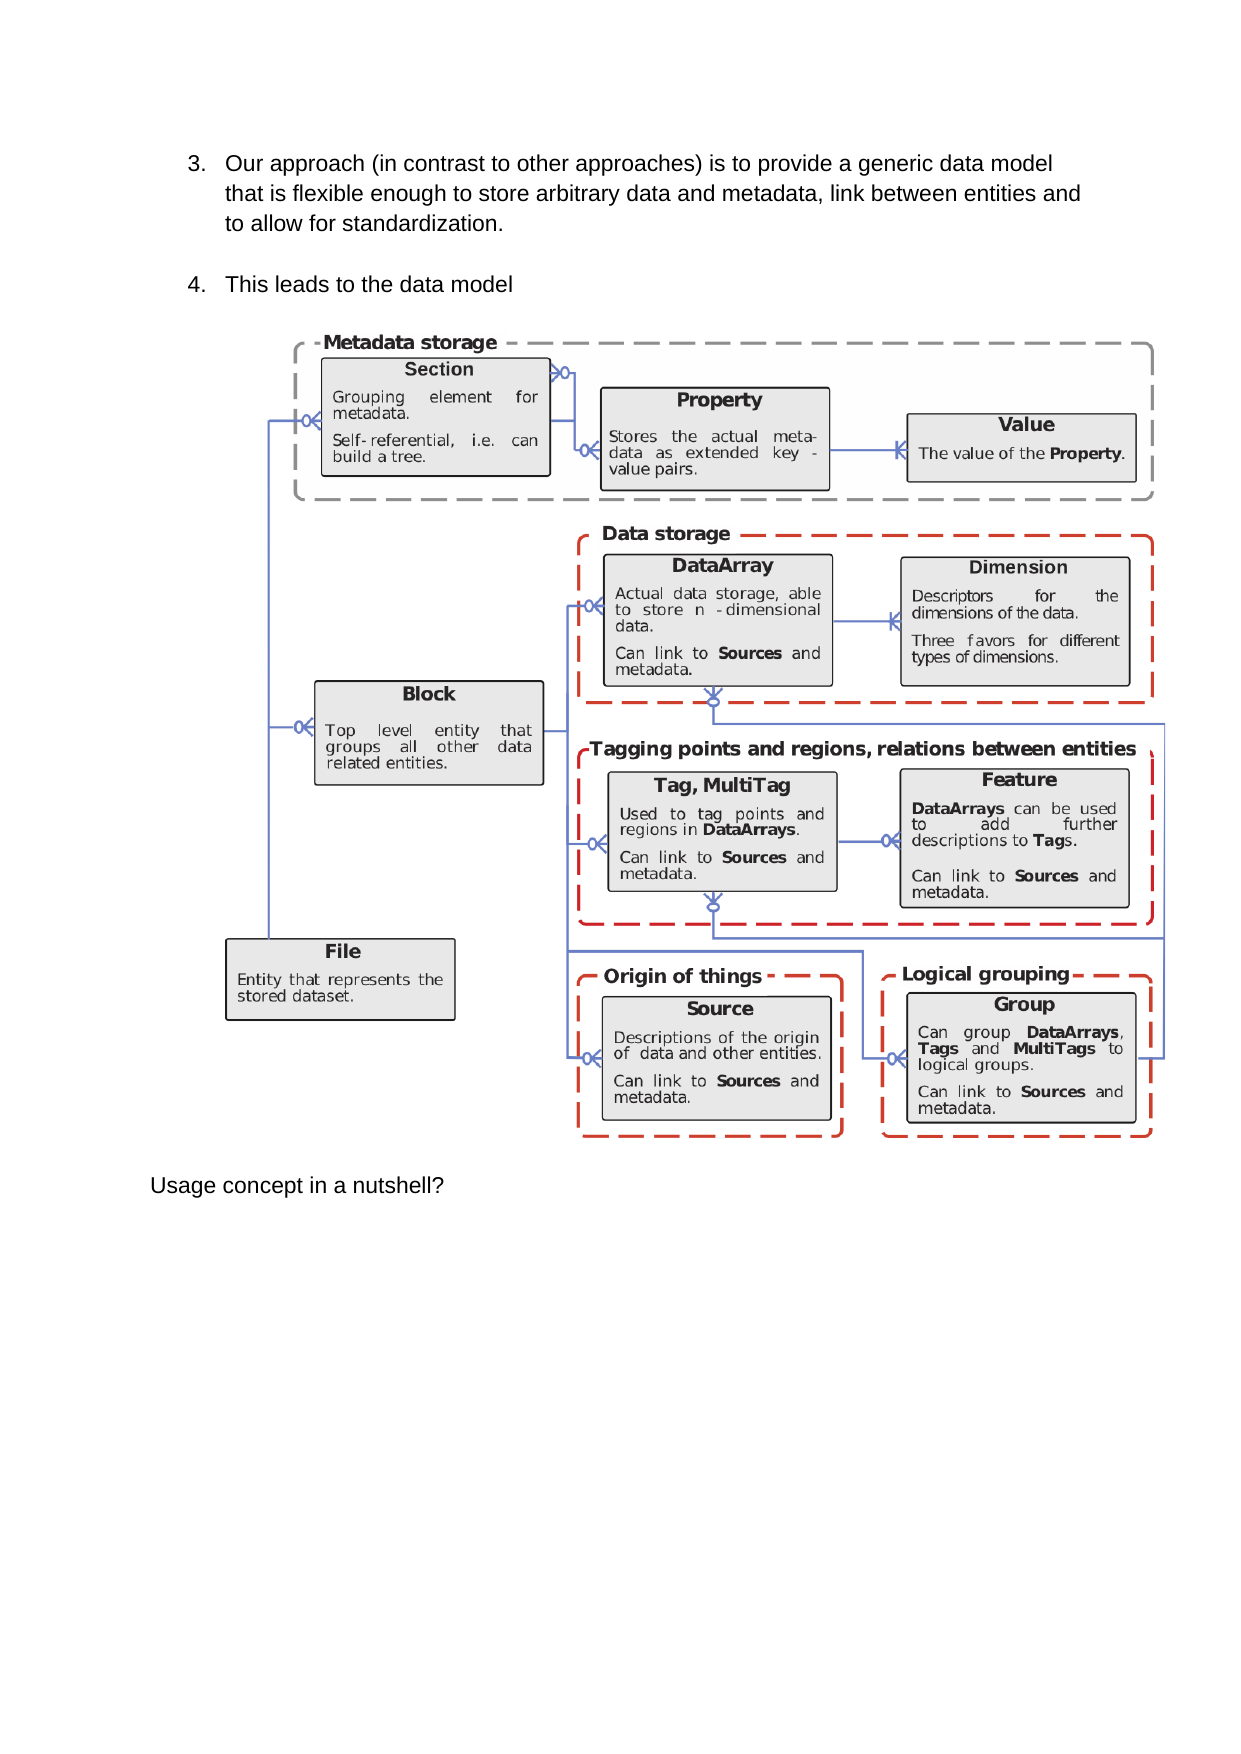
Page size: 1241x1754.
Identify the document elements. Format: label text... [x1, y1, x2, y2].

list Our approach (in contrast to other approaches) is to provide a generic data model that is flexible enough to store arbitrary data and metadata, link between entities and to allow for standardization. [187, 150, 1090, 237]
picture [225, 331, 1166, 1138]
text Usage concept in a nutshell? [150, 1172, 1090, 1198]
list This leads to the data model [187, 271, 1090, 327]
